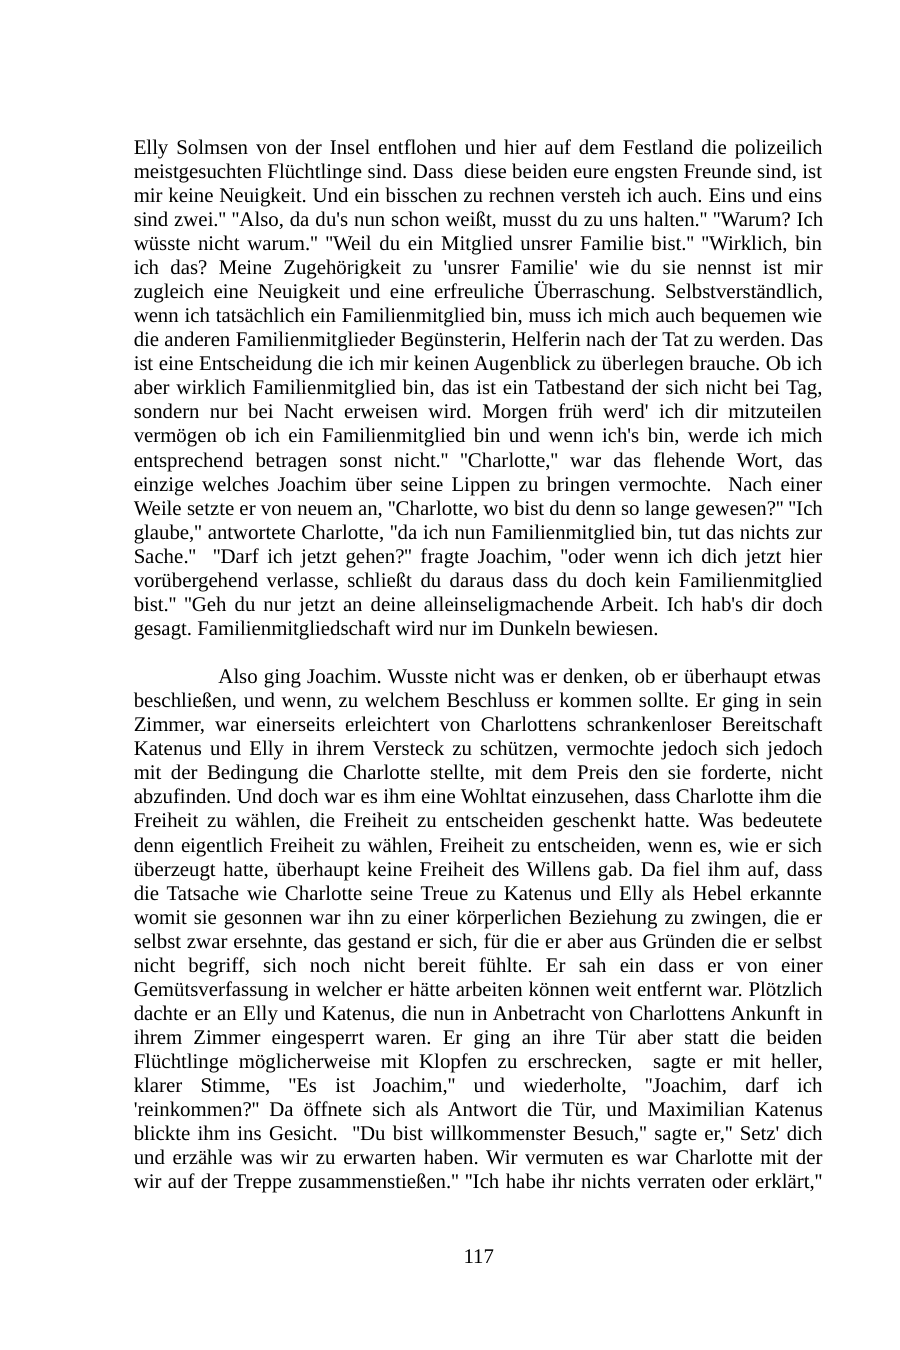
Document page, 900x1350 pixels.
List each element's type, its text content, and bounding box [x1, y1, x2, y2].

text Elly Solmsen von der Insel entflohen und hier auf dem Festland die polizeilich meistgesuchten Flüchtlinge sind. Dass diese beiden eure engsten Freunde sind, ist mir keine Neuigkeit. Und ein bisschen zu rechnen versteh ich auch. Eins und eins sind zwei.'' ''Also, da du's nun schon weißt, musst du zu uns halten.'' ''Warum? Ich wüsste nicht warum.'' ''Weil du ein Mitglied unsrer Familie bist.'' ''Wirklich, bin ich das? Meine Zugehörigkeit zu 'unsrer Familie' wie du sie nennst ist mir zugleich eine Neuigkeit und eine erfreuliche Überraschung. Selbstverständlich, wenn ich tatsächlich ein Familienmitglied bin, muss ich mich auch bequemen wie die anderen Familienmitglieder Begünsterin, Helferin nach der Tat zu werden. Das ist eine Entscheidung die ich mir keinen Augenblick zu überlegen brauche. Ob ich aber wirklich Familienmitglied bin, das ist ein Tatbestand der sich nicht bei Tag, sondern nur bei Nacht erweisen wird. Morgen früh werd' ich dir mitzuteilen vermögen ob ich ein Familienmitglied bin und wenn ich's bin, werde ich mich entsprechend betragen sonst nicht.'' ''Charlotte,'' war das flehende Wort, das einzige welches Joachim über seine Lippen zu bringen vermochte. Nach einer Weile setzte er von neuem an, ''Charlotte, wo bist du denn so lange gewesen?'' ''Ich glaube,'' antwortete Charlotte, ''da ich nun Familienmitglied bin, tut das nichts zur Sache.'' ''Darf ich jetzt gehen?'' fragte Joachim, ''oder wenn ich dich jetzt hier vorübergehend verlasse, schließt du daraus dass du doch kein Familienmitglied bist.'' ''Geh du nur jetzt an deine alleinseligmachende Arbeit. Ich hab's dir doch gesagt. Familienmitgliedschaft wird nur im Dunkeln bewiesen. [133, 135, 823, 640]
text Also ging Joachim. Wusste nicht was er denken, ob er überhaupt etwas beschließen, und wenn, zu welchem Beschluss er kommen sollte. Er ging in sein Zimmer, war einerseits erleichtert von Charlottens schrankenloser Bereitschaft Katenus und Elly in ihrem Versteck zu schützen, vermochte jedoch sich jedoch mit der Bedingung die Charlotte stellte, mit dem Preis den sie forderte, nicht abzufinden. Und doch war es ihm eine Wohltat einzusehen, dass Charlotte ihm die Freiheit zu wählen, die Freiheit zu entscheiden geschenkt hatte. Was bedeutete denn eigentlich Freiheit zu wählen, Freiheit zu entscheiden, wenn es, wie er sich überzeugt hatte, überhaupt keine Freiheit des Willens gab. Da fiel ihm auf, dass die Tatsache wie Charlotte seine Treue zu Katenus und Elly als Hebel erkannte womit sie gesonnen war ihn zu einer körperlichen Beziehung zu zwingen, die er selbst zwar ersehnte, das gestand er sich, für die er aber aus Gründen die er selbst nicht begriff, sich noch nicht bereit fühlte. Er sah ein dass er von einer Gemütsverfassung in welcher er hätte arbeiten können weit entfernt war. Plötzlich dachte er an Elly und Katenus, die nun in Anbetracht von Charlottens Ankunft in ihrem Zimmer eingesperrt waren. Er ging an ihre Tür aber statt die beiden Flüchtlinge möglicherweise mit Klopfen zu erschrecken, sagte er mit heller, klarer Stimme, ''Es ist Joachim,'' und wiederholte, ''Joachim, darf ich 'reinkommen?'' Da öffnete sich als Antwort die Tür, und Maximilian Katenus blickte ihm ins Gesicht. ''Du bist willkommenster Besuch,'' sagte er,'' Setz' dich und erzähle was wir zu erwarten haben. Wir vermuten es war Charlotte mit der wir auf der Treppe zusammenstießen.'' ''Ich habe ihr nichts verraten oder erklärt,'' [133, 664, 823, 1193]
